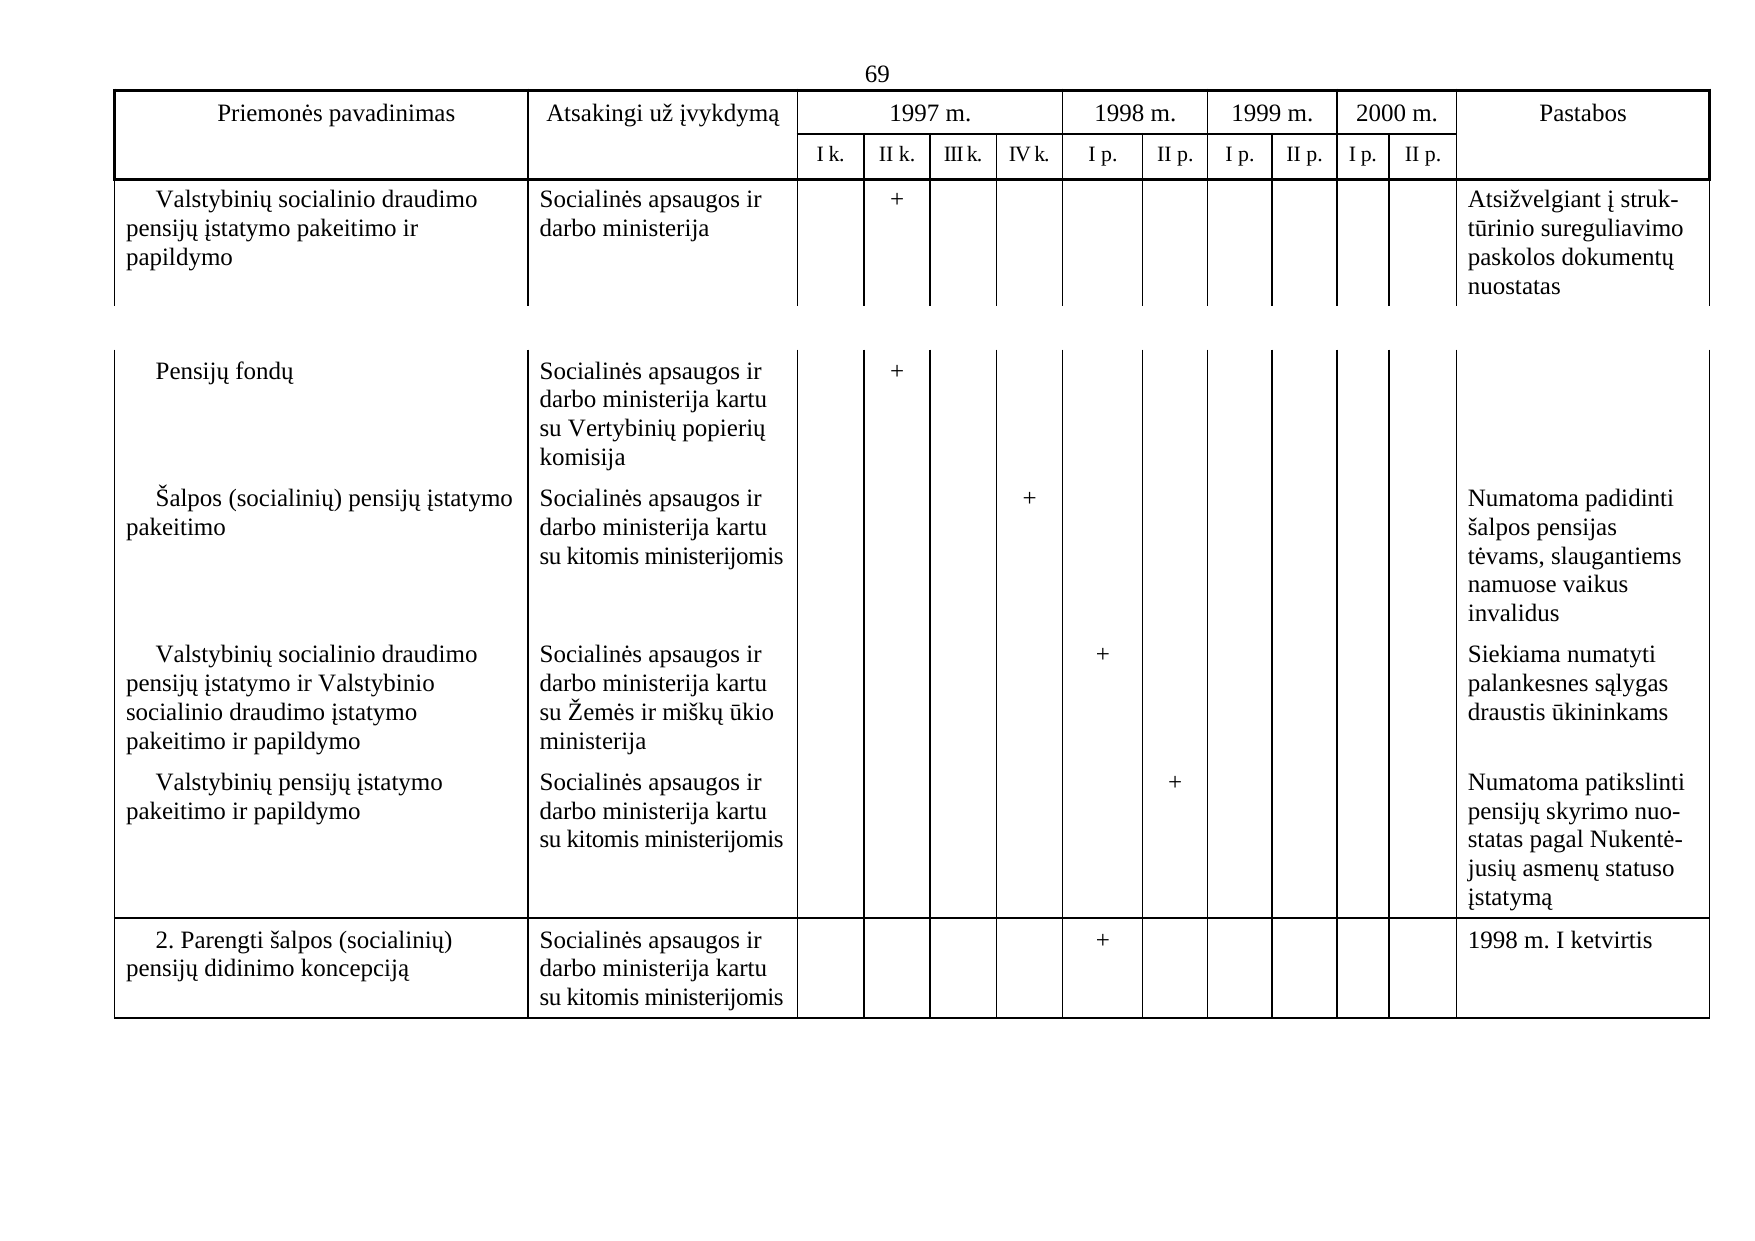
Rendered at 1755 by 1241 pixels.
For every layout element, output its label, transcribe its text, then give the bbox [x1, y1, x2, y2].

table_cell [997, 761, 1062, 917]
table_cell [797, 306, 864, 349]
table_cell [1390, 350, 1456, 477]
table_cell [930, 306, 996, 349]
table_header Pastabos [1457, 92, 1708, 133]
table_cell [931, 350, 996, 477]
table_cell Valstybinių socialinio draudimo pensijų įstatymo pakeitimo ir papildymo [115, 181, 527, 306]
table_cell [1143, 306, 1207, 349]
table_cell [1273, 633, 1336, 761]
table_cell [1390, 181, 1456, 306]
table_cell [1389, 306, 1456, 349]
table_cell Pensijų fondų [115, 350, 527, 477]
table_cell [116, 133, 527, 178]
table_cell [1063, 306, 1143, 349]
table_cell [996, 306, 1063, 349]
table_cell II p. [1273, 135, 1336, 178]
table_cell IV k. [997, 135, 1062, 178]
table_cell [1338, 919, 1388, 1017]
table_cell Siekiama numatyti palankesnes sąlygas draustis ūkininkams [1457, 633, 1709, 761]
table_cell [1273, 350, 1336, 477]
table_cell Atsižvelgiant į struk-tūrinio sureguliavimo paskolos dokumentų nuostatas [1457, 181, 1709, 306]
table_cell [1338, 761, 1388, 917]
table_cell [1390, 919, 1456, 1017]
table_cell [1208, 477, 1271, 633]
table_cell [1143, 477, 1207, 633]
table_cell II p. [1143, 135, 1207, 178]
table_cell [1273, 761, 1336, 917]
table_cell + [1063, 633, 1142, 761]
table_cell [798, 477, 863, 633]
table_cell [1457, 350, 1709, 477]
table_cell [1063, 761, 1142, 917]
table_cell Socialinės apsaugos ir darbo ministerija kartu su kitomis ministerijomis [529, 477, 797, 633]
table_cell [1143, 919, 1207, 1017]
table_cell [864, 306, 930, 349]
table_cell + [1143, 761, 1207, 917]
table_cell [1208, 761, 1271, 917]
table_cell [1208, 181, 1271, 306]
table_cell [1208, 350, 1271, 477]
table_cell III k. [931, 135, 996, 178]
table_cell II k. [865, 135, 929, 178]
table_cell [1456, 306, 1709, 349]
table_cell I p. [1208, 135, 1271, 178]
table_cell [1208, 633, 1271, 761]
table_cell [931, 919, 996, 1017]
table_cell [865, 633, 929, 761]
table_cell [798, 919, 863, 1017]
table_cell [865, 919, 929, 1017]
table_cell Socialinės apsaugos ir darbo ministerija kartu su Vertybinių popierių komisija [529, 350, 797, 477]
table_cell [865, 477, 929, 633]
table_cell [1063, 477, 1142, 633]
table_cell [1143, 181, 1207, 306]
table_cell I p. [1338, 135, 1388, 178]
table_cell Šalpos (socialinių) pensijų įstatymo pakeitimo [115, 477, 527, 633]
table_header 2000 m. [1338, 92, 1456, 133]
table_cell [798, 181, 863, 306]
table_cell [798, 350, 863, 477]
table_cell [1063, 181, 1142, 306]
table_cell Numatoma padidinti šalpos pensijas tėvams, slaugantiems namuose vaikus invalidus [1457, 477, 1709, 633]
table_cell [1143, 633, 1207, 761]
table_cell 2. Parengti šalpos (socialinių) pensijų didinimo koncepciją [115, 919, 527, 1017]
table_header 1999 m. [1208, 92, 1336, 133]
table_cell [1143, 350, 1207, 477]
table_cell [1063, 350, 1142, 477]
table_cell [1390, 633, 1456, 761]
table_cell [1390, 477, 1456, 633]
table_cell [798, 761, 863, 917]
table_cell [865, 761, 929, 917]
table_cell 1998 m. I ketvirtis [1457, 919, 1709, 1017]
table_cell [1273, 477, 1336, 633]
table_cell [997, 350, 1062, 477]
table_cell [997, 633, 1062, 761]
table_cell I p. [1063, 135, 1142, 178]
table_cell Numatoma patikslinti pensijų skyrimo nuo-statas pagal Nukentė-jusių asmenų statuso įstatymą [1457, 761, 1709, 917]
table_header 1998 m. [1063, 92, 1207, 133]
table_cell + [865, 181, 929, 306]
table_cell [931, 633, 996, 761]
table_header Priemonės pavadinimas [116, 92, 527, 133]
table_cell [1207, 306, 1272, 349]
table_cell + [997, 477, 1062, 633]
table_cell [528, 306, 797, 349]
table_cell [1338, 350, 1388, 477]
table_cell Socialinės apsaugos ir darbo ministerija [529, 181, 797, 306]
table_cell [1337, 306, 1389, 349]
table_cell [1208, 919, 1271, 1017]
table_cell [997, 181, 1062, 306]
table_cell II p. [1390, 135, 1456, 178]
table_cell [1273, 919, 1336, 1017]
table_cell Socialinės apsaugos ir darbo ministerija kartu su Žemės ir miškų ūkio ministerija [529, 633, 797, 761]
table_cell Valstybinių socialinio draudimo pensijų įstatymo ir Valstybinio socialinio draudimo įstatymo pakeitimo ir papildymo [115, 633, 527, 761]
table_header 1997 m. [798, 92, 1062, 133]
table_cell [115, 306, 528, 349]
table_cell + [865, 350, 929, 477]
table_cell [1273, 181, 1336, 306]
table_cell [1457, 133, 1708, 178]
table_cell Valstybinių pensijų įstatymo pakeitimo ir papildymo [115, 761, 527, 917]
table_cell + [1063, 919, 1142, 1017]
table_cell [1338, 633, 1388, 761]
table_cell Socialinės apsaugos ir darbo ministerija kartu su kitomis ministerijomis [529, 761, 797, 917]
table_cell [529, 133, 797, 178]
table_cell [931, 181, 996, 306]
table_cell [1390, 761, 1456, 917]
table_cell I k. [798, 135, 863, 178]
table_cell [931, 477, 996, 633]
table_cell Socialinės apsaugos ir darbo ministerija kartu su kitomis ministerijomis [529, 919, 797, 1017]
table_cell [1338, 477, 1388, 633]
table_cell [1338, 181, 1388, 306]
table_cell [997, 919, 1062, 1017]
table_cell [1272, 306, 1337, 349]
table_header Atsakingi už įvykdymą [529, 92, 797, 133]
table_cell [798, 633, 863, 761]
table_cell [931, 761, 996, 917]
